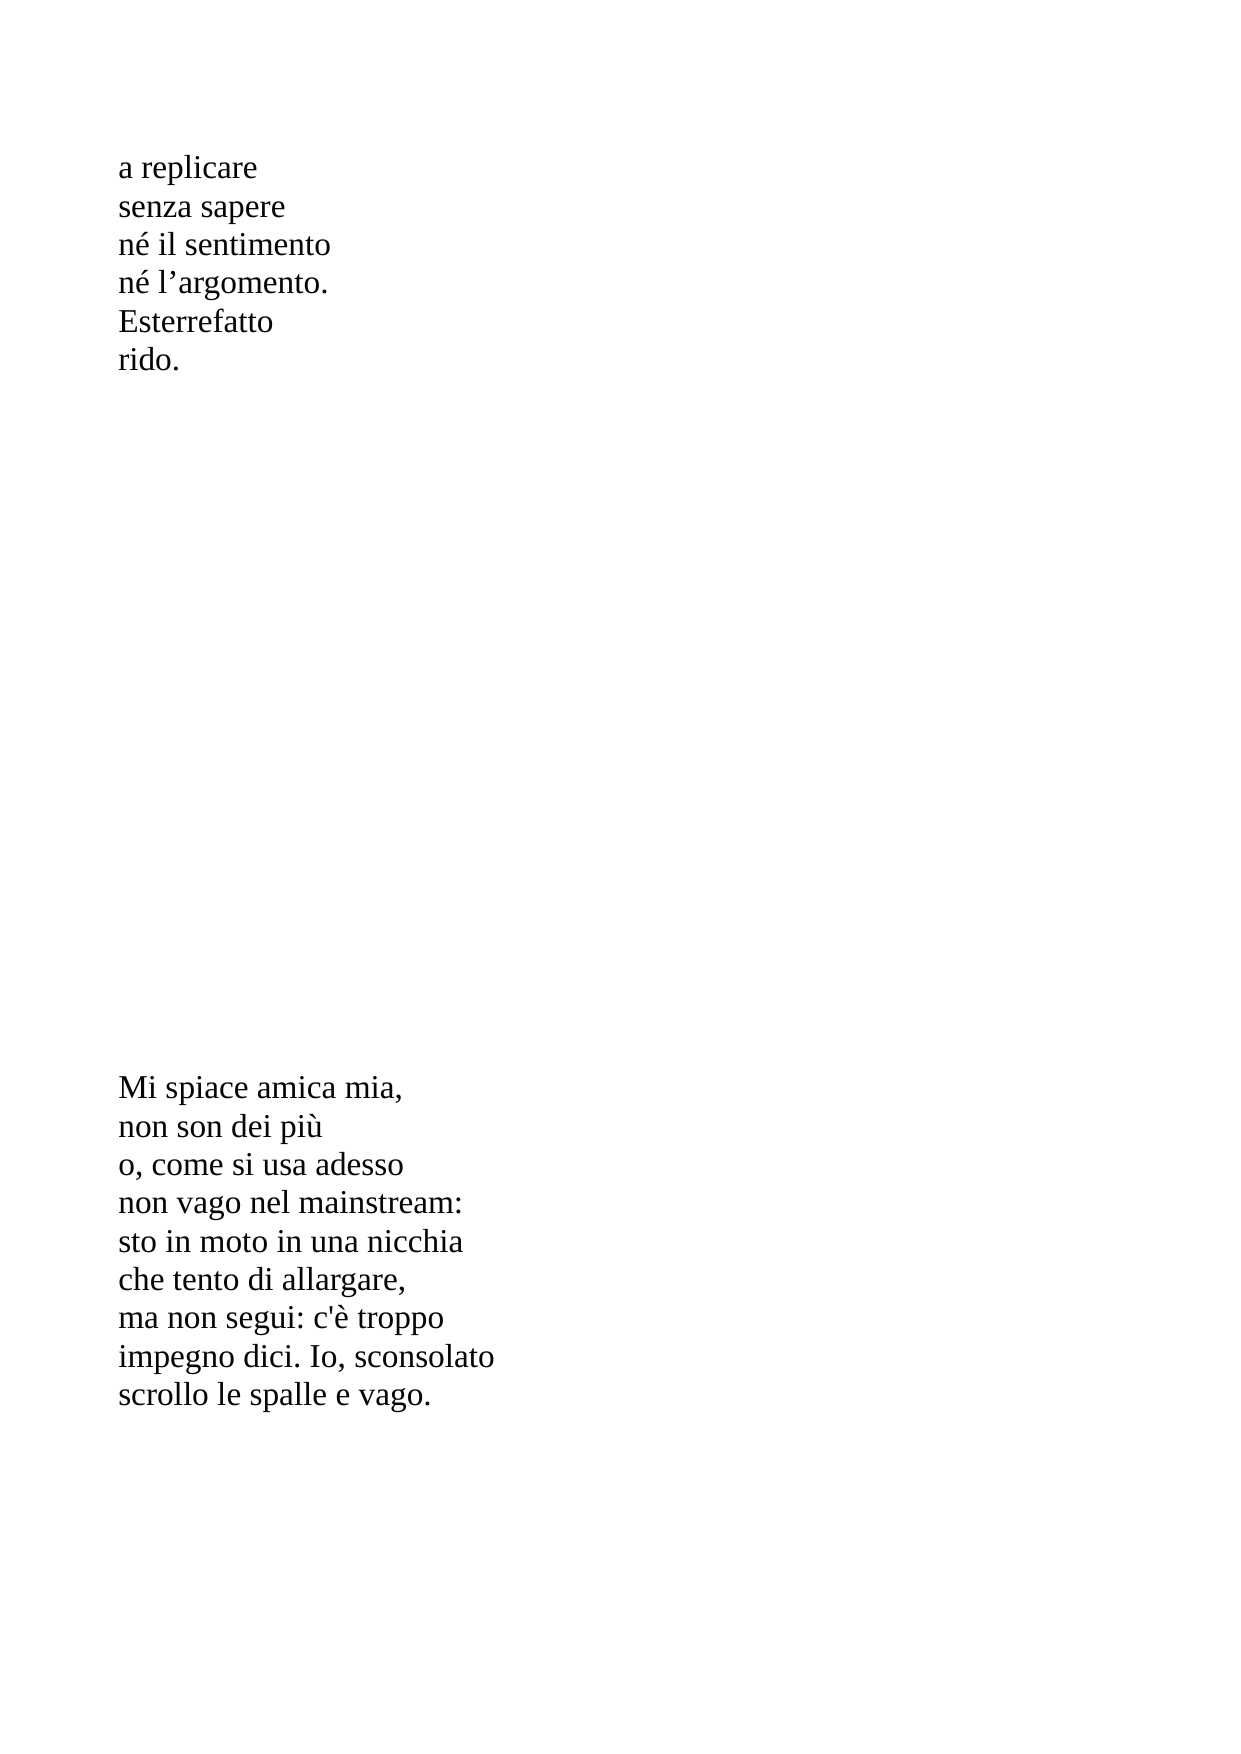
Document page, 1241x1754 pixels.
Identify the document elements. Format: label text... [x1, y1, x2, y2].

text che tento di allargare, [118, 1259, 1122, 1298]
text Mi spiace amica mia, [118, 1068, 1122, 1106]
text scrollo le spalle e vago. [118, 1374, 1122, 1413]
text né il sentimento [118, 224, 1122, 263]
text né l’argomento. [118, 263, 1122, 301]
text o, come si usa adesso [118, 1144, 1122, 1183]
text non vago nel mainstream: [118, 1183, 1122, 1221]
text sto in moto in una nicchia [118, 1221, 1122, 1259]
text Esterrefatto [118, 301, 1122, 339]
text ma non segui: c'è troppo [118, 1298, 1122, 1336]
text non son dei più [118, 1106, 1122, 1144]
text a replicare [118, 148, 1122, 186]
text senza sapere [118, 186, 1122, 224]
text rido. [118, 339, 1122, 378]
text impegno dici. Io, sconsolato [118, 1336, 1122, 1374]
